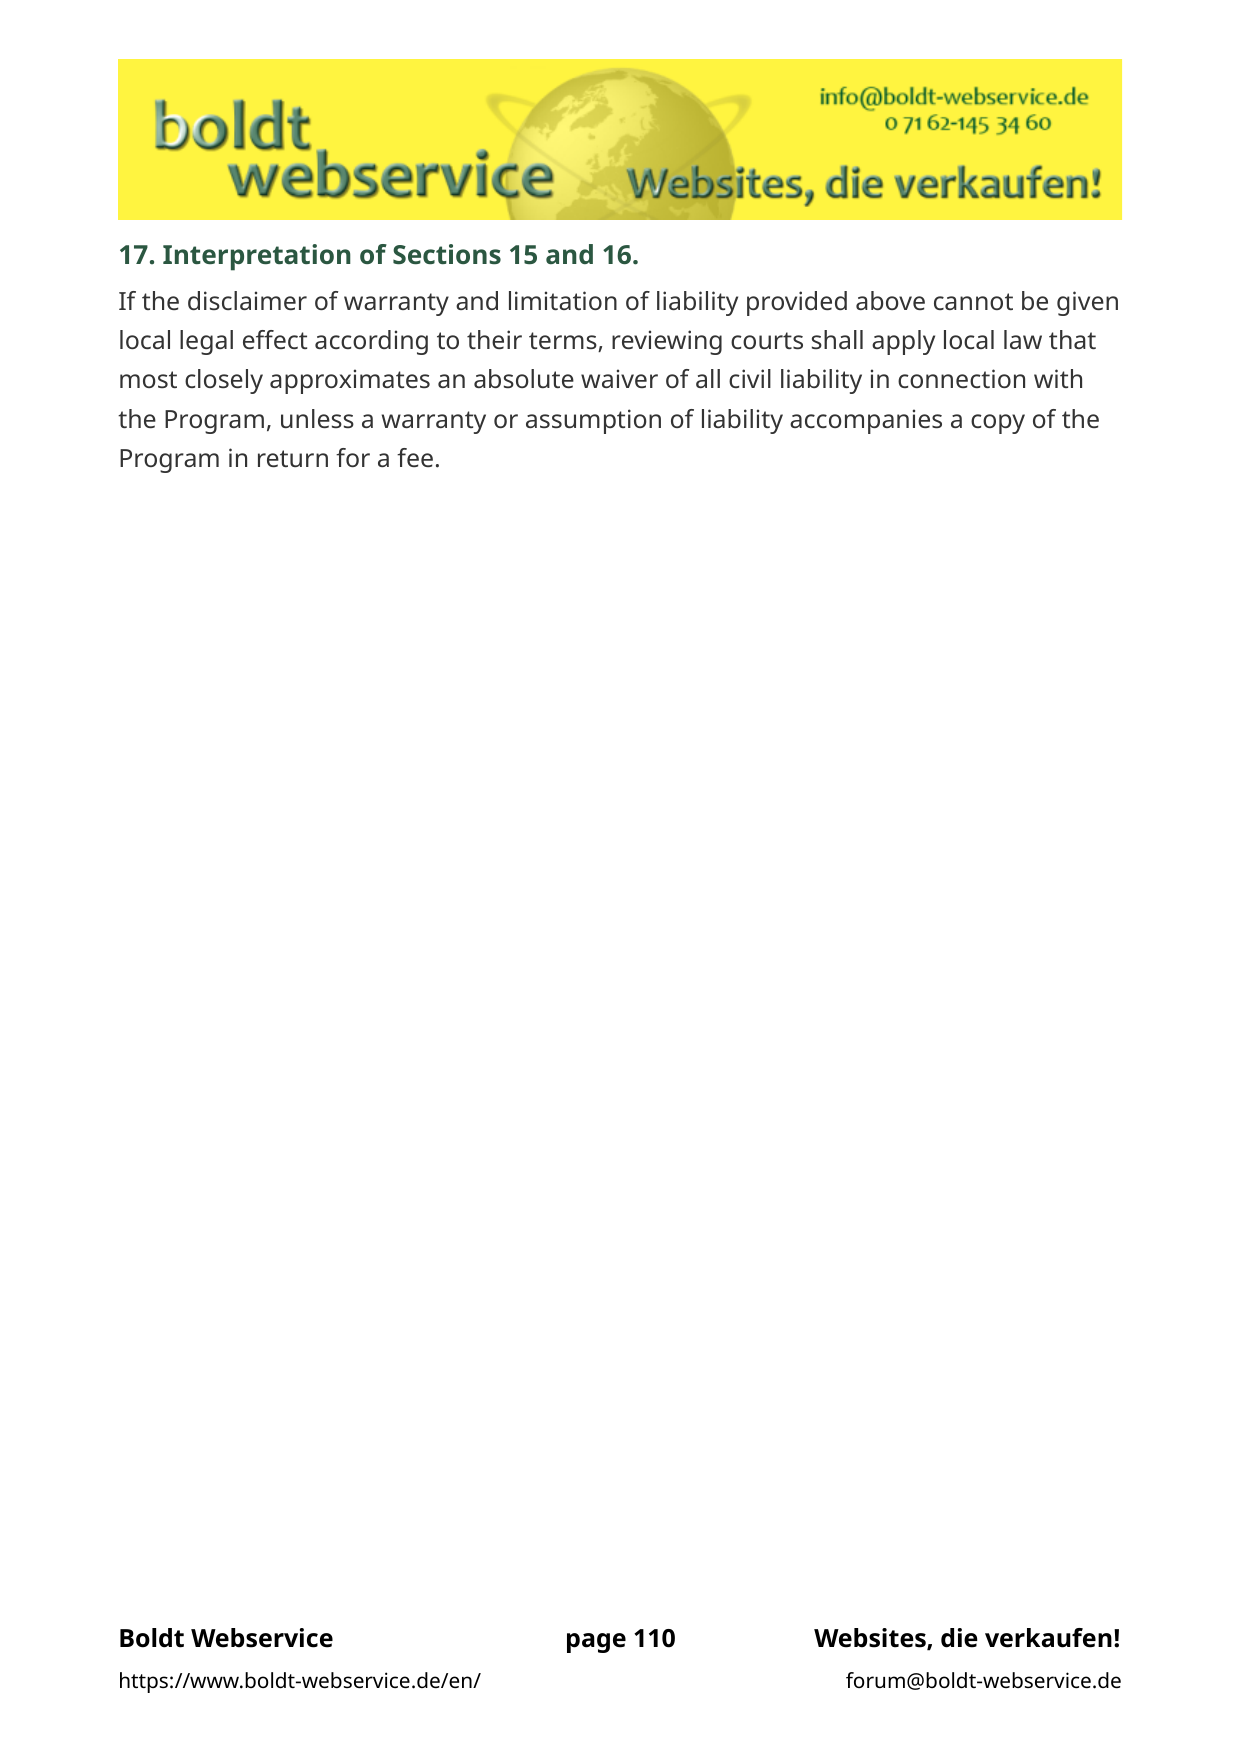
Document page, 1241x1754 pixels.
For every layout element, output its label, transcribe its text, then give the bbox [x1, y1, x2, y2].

text If the disclaimer of warranty and limitation of liability provided above cannot be given local legal effect according to their terms, reviewing courts shall apply local law that most closely approximates an absolute waiver of all civil liability in connection with the Program, unless a warranty or assumption of liability accompanies a copy of the Program in return for a fee. [118, 284, 1122, 474]
picture [118, 59, 1123, 220]
subtitle 17. Interpretation of Sections 15 and 16. [118, 236, 1122, 272]
